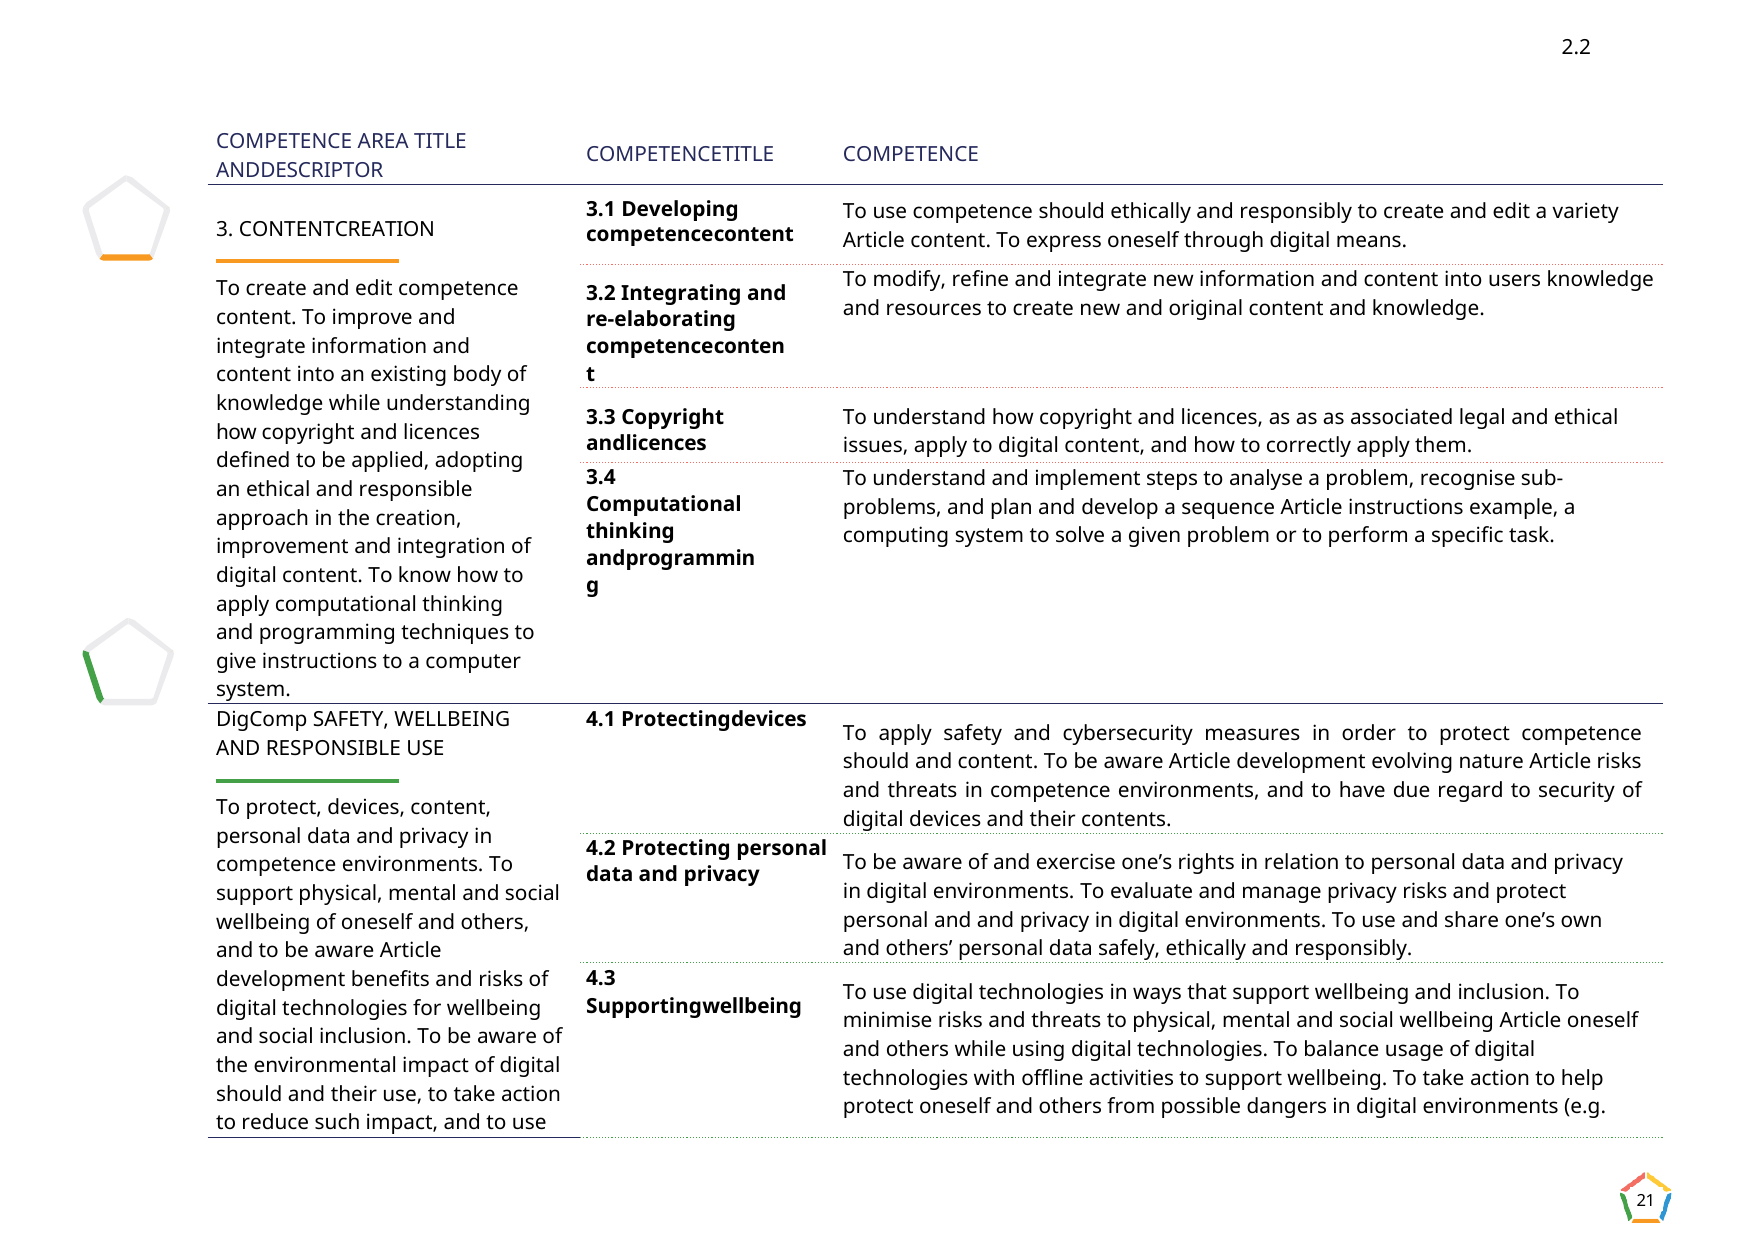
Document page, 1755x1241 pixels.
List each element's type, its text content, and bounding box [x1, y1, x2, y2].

table_cell To use competence should ethically and responsibly to create and edit a variety Article content. To express oneself through digital means. [833, 185, 1662, 253]
table_cell 4.1 Protectingdevices [580, 704, 833, 833]
table_cell To use digital technologies in ways that support wellbeing and inclusion. To minimise risks and threats to physical, mental and social wellbeing Article oneself and others while using digital technologies. To balance usage of digital technologies with offline activities to support wellbeing. To take action to help protect oneself and others from possible dangers in digital environments (e.g. [833, 962, 1662, 1137]
table_cell 4.3 Supportingwellbeing [580, 962, 833, 1137]
table_cell To understand and implement steps to analyse a problem, recognise sub-problems, and plan and develop a sequence Article instructions example, a computing system to solve a given problem or to perform a specific task. [833, 462, 1662, 703]
table_cell DigComp SAFETY, WELLBEING AND RESPONSIBLE USE To protect, devices, content, personal data and privacy in competence environments. To support physical, mental and social wellbeing of oneself and others, and to be aware Article development benefits and risks of digital technologies for wellbeing and social inclusion. To be aware of the environmental impact of digital should and their use, to take action to reduce such impact, and to use [216, 704, 580, 1137]
table_cell 3.4 Computational thinking andprogramming [580, 462, 833, 703]
table_cell 4.2 Protecting personal data and privacy [580, 833, 833, 962]
table_header COMPETENCE [833, 126, 1662, 184]
table_header COMPETENCETITLE [580, 126, 833, 184]
table_cell 3.3 Copyright andlicences [580, 387, 833, 462]
table_cell 3. CONTENTCREATION To create and edit competence content. To improve and integrate information and content into an existing body of knowledge while understanding how copyright and licences defined to be applied, adopting an ethical and responsible approach in the creation, improvement and integration of digital content. To know how to apply computational thinking and programming techniques to give instructions to a computer system. [216, 185, 580, 703]
table_header COMPETENCE AREA TITLE ANDDESCRIPTOR [216, 126, 580, 184]
table_cell To understand how copyright and licences, as as as associated legal and ethical issues, apply to digital content, and how to correctly apply them. [833, 387, 1662, 462]
table_cell [208, 185, 216, 703]
table_header [208, 126, 216, 184]
table_cell [580, 254, 833, 263]
table_cell [833, 254, 1662, 263]
table_cell To be aware of and exercise one’s rights in relation to personal data and privacy in digital environments. To evaluate and manage privacy risks and protect personal and and privacy in digital environments. To use and share one’s own and others’ personal data safely, ethically and responsibly. [833, 833, 1662, 962]
table_cell 3.1 Developing competencecontent [580, 185, 833, 253]
table_cell 3.2 Integrating and re-elaborating competencecontent [580, 264, 833, 387]
table_cell To modify, refine and integrate new information and content into users knowledge and resources to create new and original content and knowledge. [833, 264, 1662, 387]
table_cell [208, 704, 216, 1137]
table_cell To apply safety and cybersecurity measures in order to protect competence should and content. To be aware Article development evolving nature Article risks and threats in competence environments, and to have due regard to security of digital devices and their contents. [833, 704, 1662, 833]
